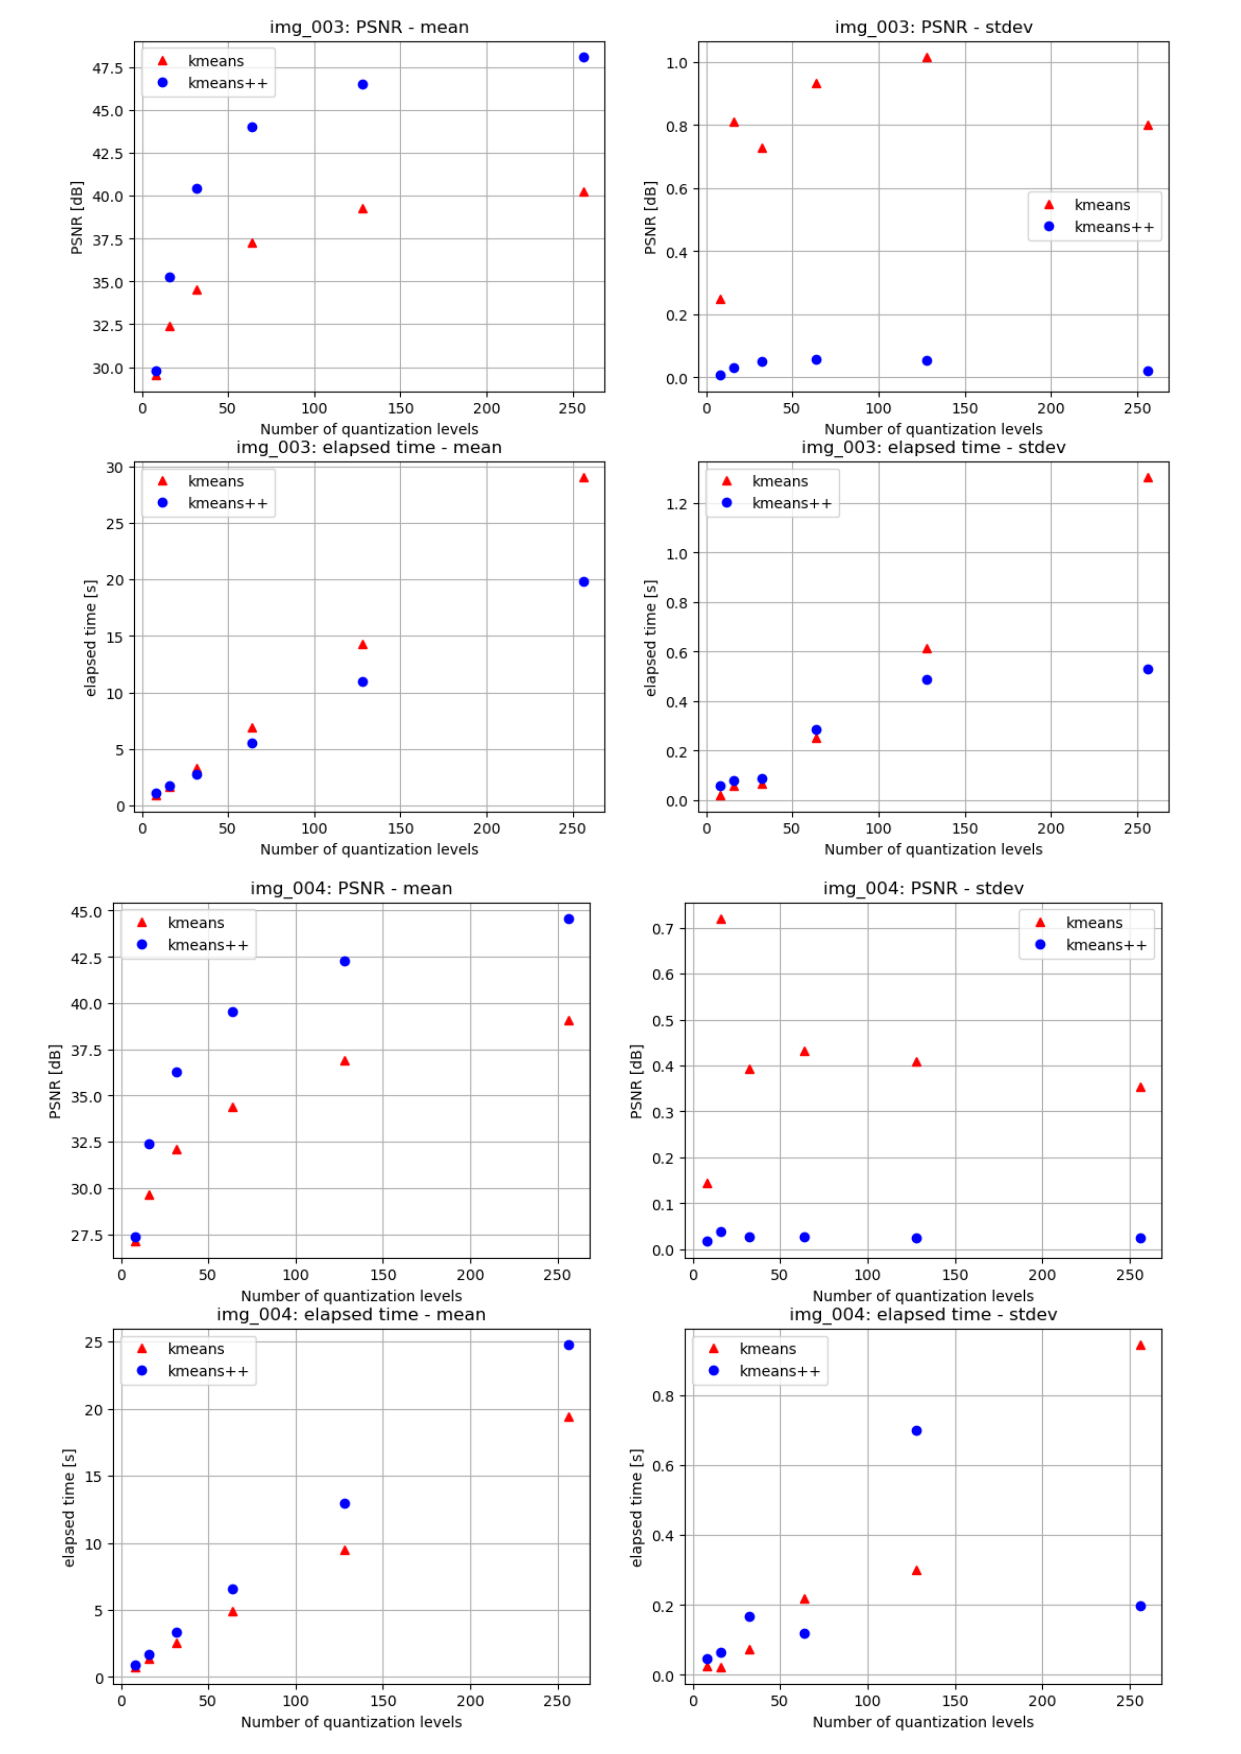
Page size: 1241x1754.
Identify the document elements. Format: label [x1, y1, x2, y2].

picture [61, 10, 1179, 867]
picture [39, 872, 1172, 1740]
